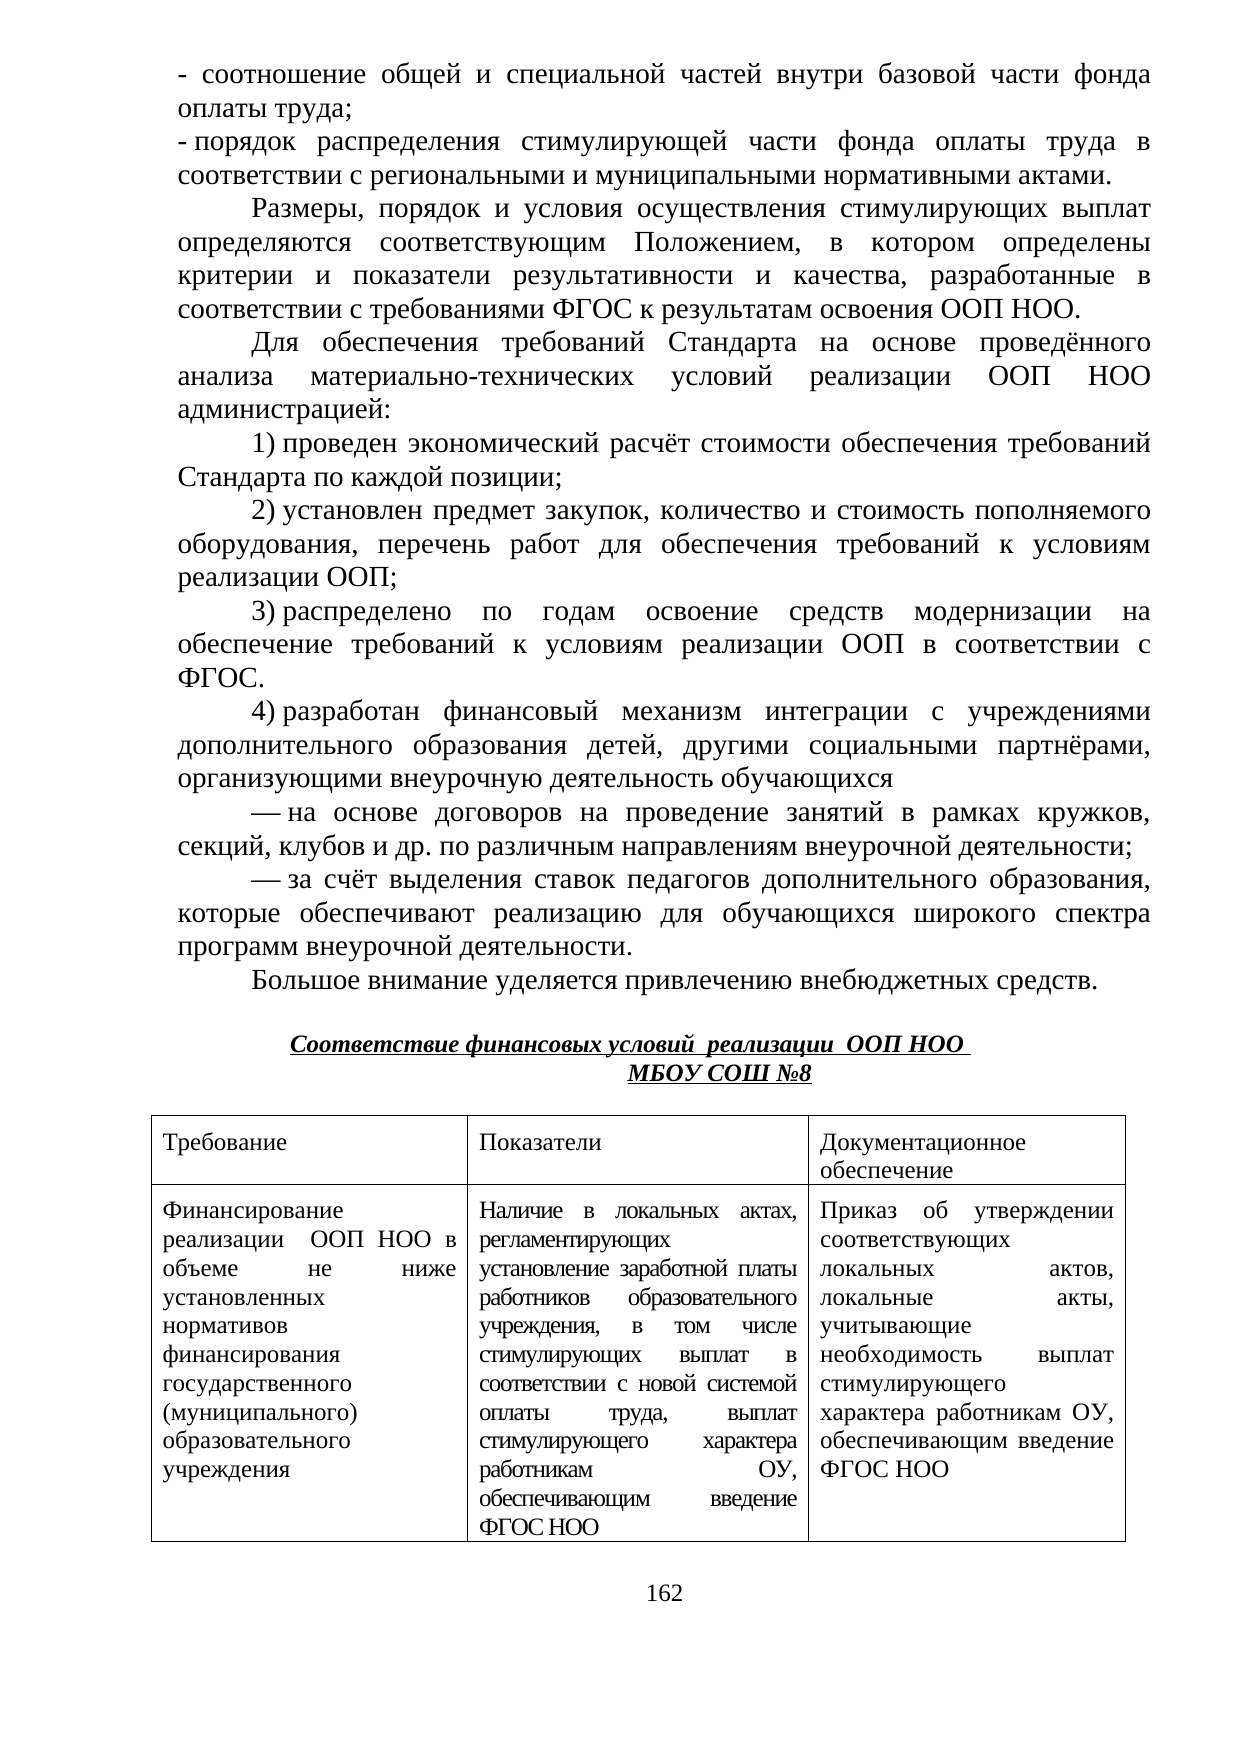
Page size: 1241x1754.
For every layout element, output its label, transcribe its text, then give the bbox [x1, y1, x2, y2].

text МБОУ СОШ №8 [290, 1058, 1152, 1086]
table_header Документационное обеспечение [809, 1116, 1125, 1184]
text 1) проведен экономический расчёт стоимости обеспечения требований Стандарта по каждой позиции; [177, 425, 1152, 492]
table_header Показатели [468, 1116, 808, 1184]
text Большое внимание уделяется привлечению внебюджетных средств. [177, 962, 1152, 995]
table_header Требование [152, 1116, 467, 1184]
text 3) распределено по годам освоение средств модернизации на обеспечение требований к условиям реализации ООП в соответствии с ФГОС. [177, 593, 1152, 693]
text - соотношение общей и специальной частей внутри базовой части фонда оплаты труда; [177, 56, 1152, 123]
text — за счёт выделения ставок педагогов дополнительного образования, которые обеспечивают реализацию для обучающихся широкого спектра программ внеурочной деятельности. [177, 861, 1152, 962]
text Для обеспечения требований Стандарта на основе проведённого анализа материально-технических условий реализации ООП НОО администрацией: [177, 324, 1152, 425]
text - порядок распределения стимулирующей части фонда оплаты труда в соответствии с региональными и муниципальными нормативными актами. [177, 123, 1152, 190]
text — на основе договоров на проведение занятий в рамках кружков, секций, клубов и др. по различным направлениям внеурочной деятельности; [177, 794, 1152, 861]
table_cell Приказ об утверждении соответствующих локальных актов, локальные акты, учитывающие необходимость выплат стимулирующего характера работникам ОУ, обеспечивающим введение ФГОС НОО [809, 1185, 1125, 1541]
text Соответствие финансовых условий реализации ООП НОО [290, 1029, 1152, 1058]
text 2) установлен предмет закупок, количество и стоимость пополняемого оборудования, перечень работ для обеспечения требований к условиям реализации ООП; [177, 492, 1152, 593]
text Размеры, порядок и условия осуществления стимулирующих выплат определяются соответствующим Положением, в котором определены критерии и показатели результативности и качества, разработанные в соответствии с требованиями ФГОС к результатам освоения ООП НОО. [177, 190, 1152, 324]
table_cell Наличие в локальных актах, регламентирующих установление заработной платы работников образовательного учреждения, в том числе стимулирующих выплат в соответствии с новой системой оплаты труда, выплат стимулирующего характера работникам ОУ, обеспечивающим введение ФГОС НОО [468, 1185, 808, 1541]
text 4) разработан финансовый механизм интеграции с учреждениями дополнительного образования детей, другими социальными партнёрами, организующими внеурочную деятельность обучающихся [177, 693, 1152, 794]
table_cell Финансирование реализации ООП НОО в объеме не ниже установленных нормативов финансирования государственного (муниципального) образовательного учреждения [152, 1185, 467, 1541]
